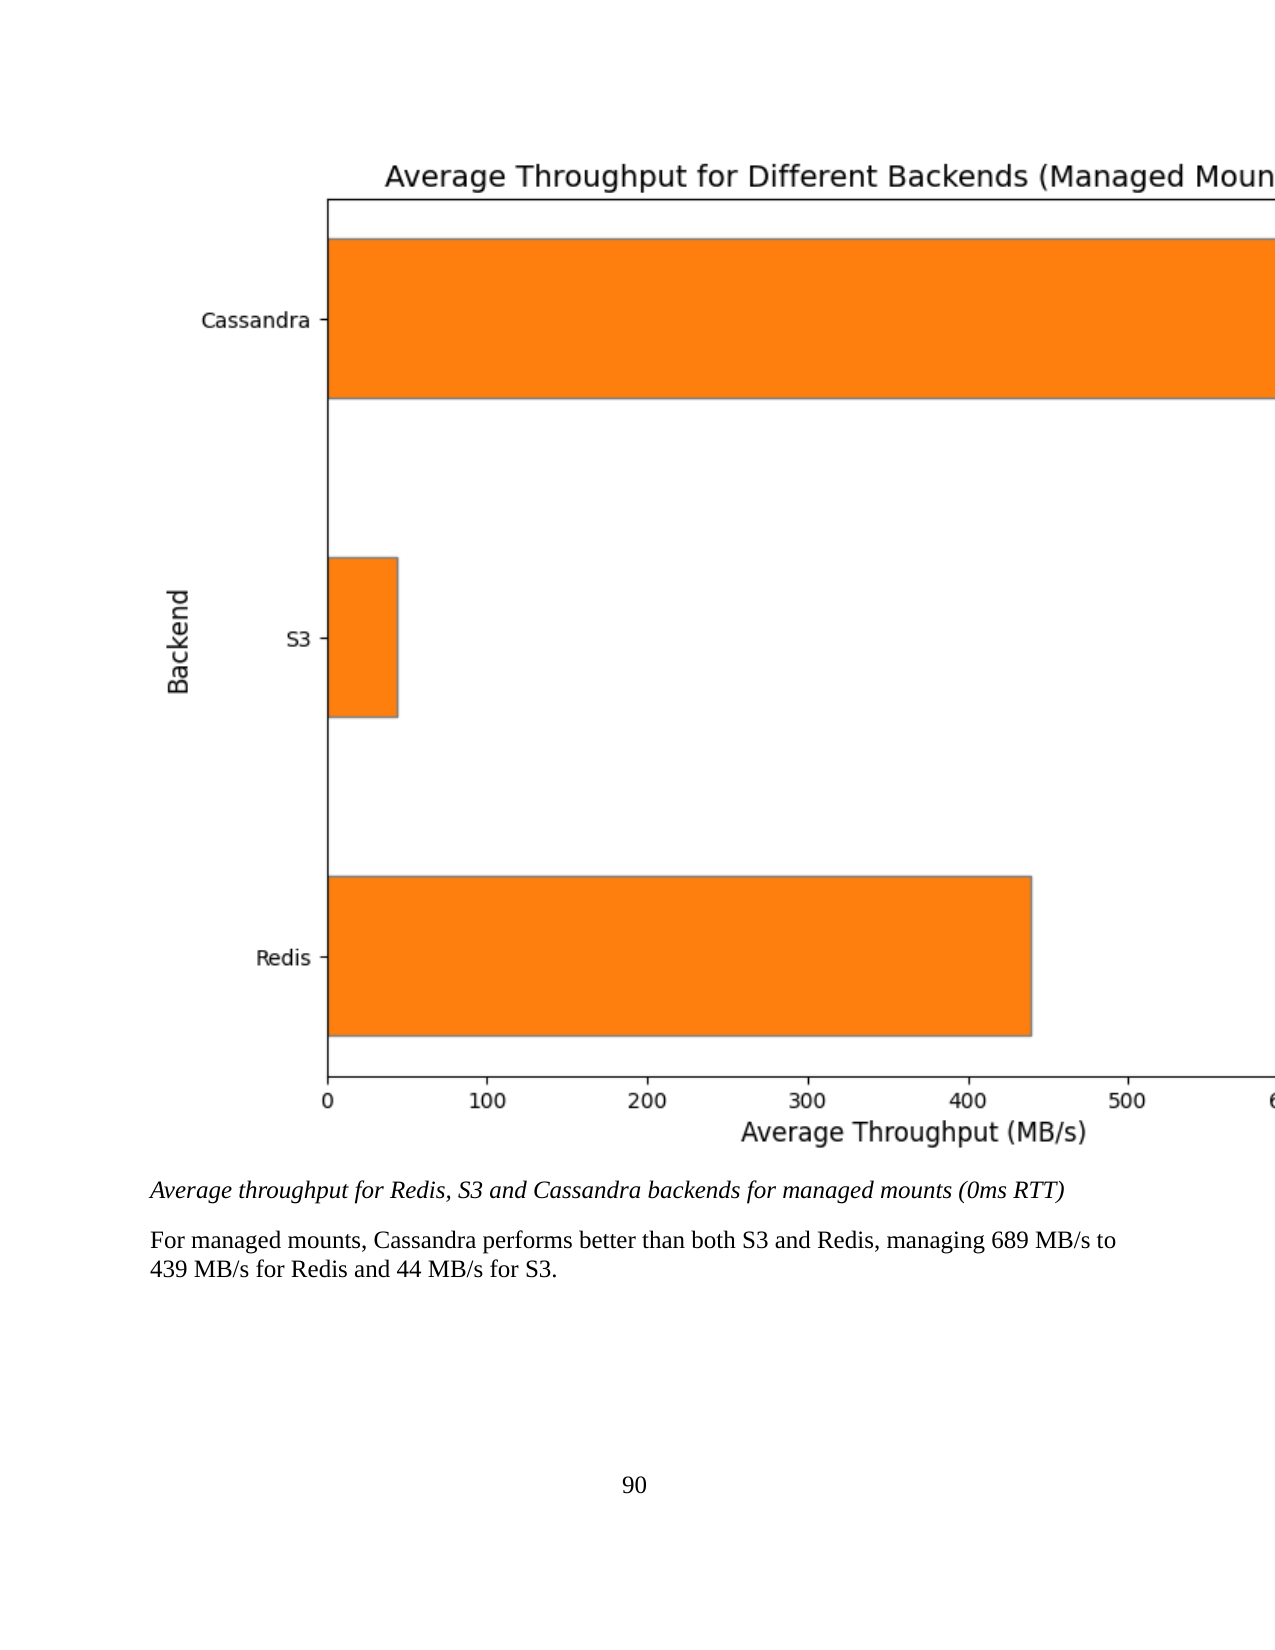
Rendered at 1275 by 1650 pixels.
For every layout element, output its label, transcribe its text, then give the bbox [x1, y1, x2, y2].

text Average throughput for Redis, S3 and Cassandra backends for managed mounts (0ms RTT) [150, 1175, 1125, 1203]
text For managed mounts, Cassandra performs better than both S3 and Redis, managing 689 MB/s to 439 MB/s for Redis and 44 MB/s for S3. [150, 1225, 1125, 1282]
picture [150, 150, 1275, 1163]
